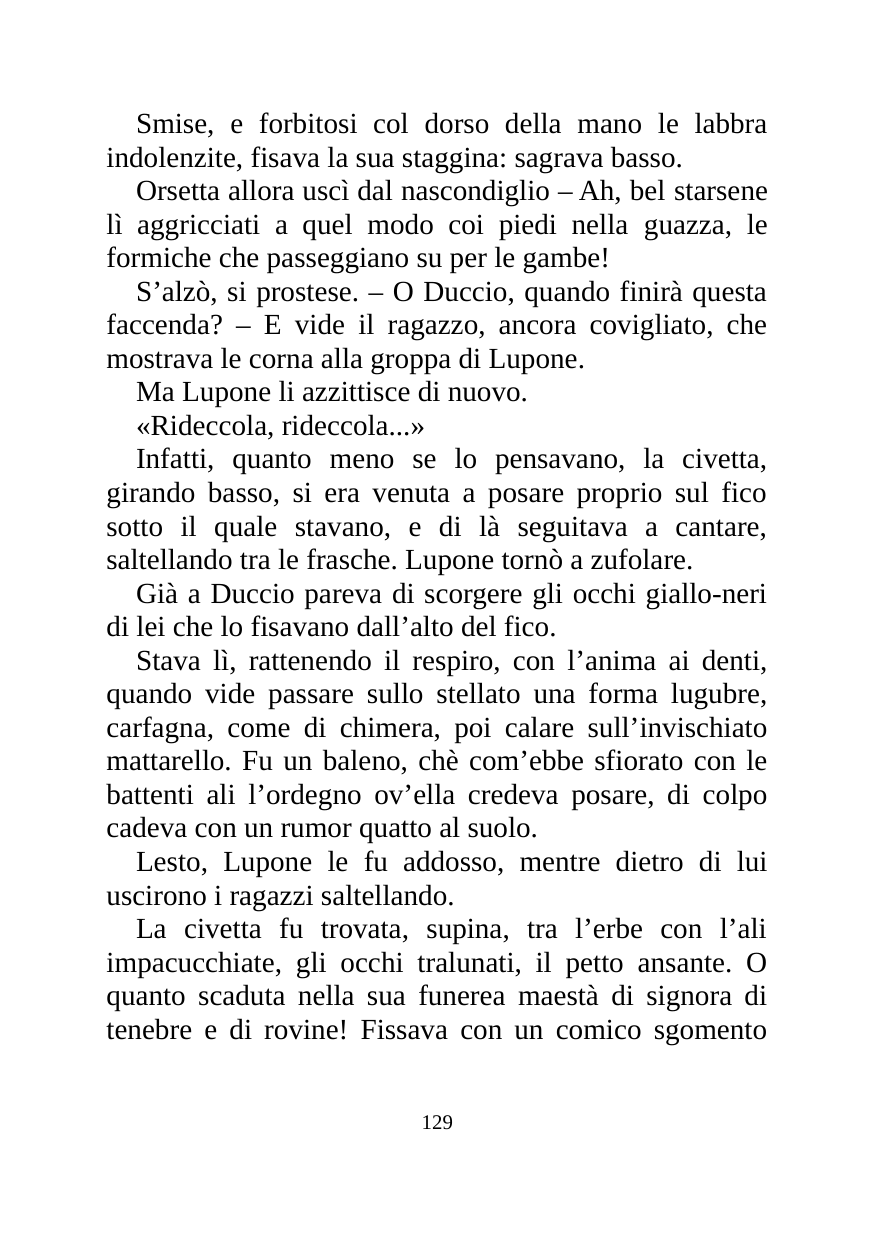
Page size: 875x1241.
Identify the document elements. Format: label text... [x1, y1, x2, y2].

text La civetta fu trovata, supina, tra l’erbe con l’ali impacucchiate, gli occhi tralunati, il petto ansante. O quanto scaduta nella sua funerea maestà di signora di tenebre e di rovine! Fissava con un comico sgomento [106, 911, 768, 1045]
text Smise, e forbitosi col dorso della mano le labbra indolenzite, fisava la sua staggina: sagrava basso. [106, 106, 768, 173]
text Già a Duccio pareva di scorgere gli occhi giallo-neri di lei che lo fisavano dall’alto del fico. [106, 576, 768, 643]
text Stava lì, rattenendo il respiro, con l’anima ai denti, quando vide passare sullo stellato una forma lugubre, carfagna, come di chimera, poi calare sull’invischiato mattarello. Fu un baleno, chè com’ebbe sfiorato con le battenti ali l’ordegno ov’ella credeva posare, di colpo cadeva con un rumor quatto al suolo. [106, 643, 768, 844]
text Lesto, Lupone le fu addosso, mentre dietro di lui uscirono i ragazzi saltellando. [106, 844, 768, 911]
text Orsetta allora uscì dal nascondiglio – Ah, bel starsene lì aggricciati a quel modo coi piedi nella guazza, le formiche che passeggiano su per le gambe! [106, 173, 768, 274]
text Ma Lupone li azzittisce di nuovo. [106, 374, 768, 408]
text Infatti, quanto meno se lo pensavano, la civetta, girando basso, si era venuta a posare proprio sul fico sotto il quale stavano, e di là seguitava a cantare, saltellando tra le frasche. Lupone tornò a zufolare. [106, 442, 768, 576]
text S’alzò, si prostese. – O Duccio, quando finirà questa faccenda? – E vide il ragazzo, ancora covigliato, che mostrava le corna alla groppa di Lupone. [106, 274, 768, 374]
text «Rideccola, rideccola...» [106, 408, 768, 442]
